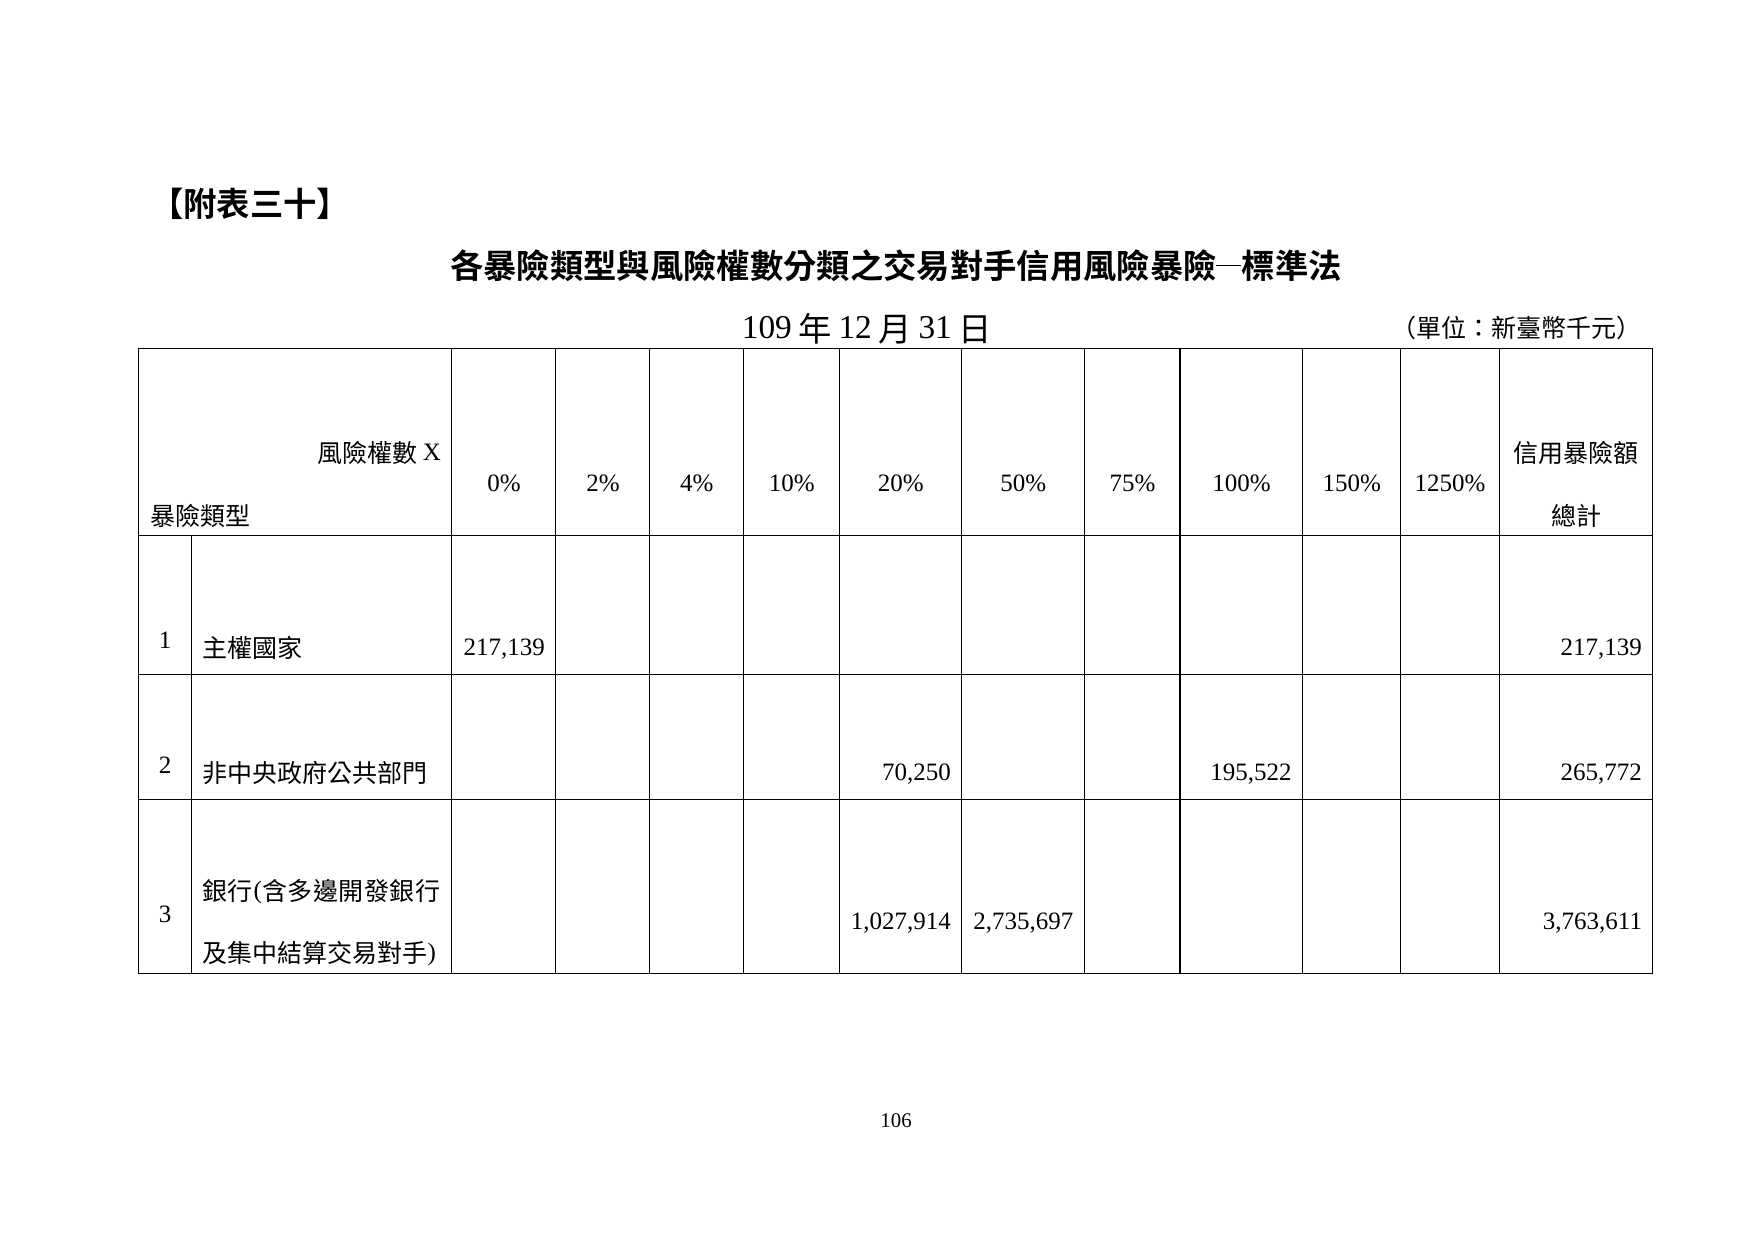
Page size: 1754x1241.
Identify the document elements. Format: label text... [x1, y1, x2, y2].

table_cell [840, 536, 961, 674]
table_cell [556, 675, 649, 799]
table_header 10% [744, 349, 839, 535]
text 【附表三十】 [150, 160, 1642, 222]
table_cell [556, 800, 649, 972]
table_cell [1303, 800, 1400, 972]
table_cell 2,735,697 [962, 800, 1084, 972]
table_cell 3 [139, 800, 191, 972]
table_cell 217,139 [452, 536, 555, 674]
table_cell 195,522 [1181, 675, 1302, 799]
table_cell 1,027,914 [840, 800, 961, 972]
table_cell [1181, 800, 1302, 972]
table_cell [962, 536, 1084, 674]
table_header 信用暴險額總計 [1500, 349, 1652, 535]
table_cell [556, 536, 649, 674]
table_header 150% [1303, 349, 1400, 535]
table_cell [452, 800, 555, 972]
table_cell 銀行(含多邊開發銀行及集中結算交易對手) [192, 800, 451, 972]
table_cell [744, 675, 839, 799]
table_cell [1401, 675, 1499, 799]
table_cell [962, 675, 1084, 799]
table_header 100% [1181, 349, 1302, 535]
table_cell [1303, 675, 1400, 799]
table_cell 主權國家 [192, 536, 451, 674]
table_cell [650, 675, 743, 799]
table_cell [1401, 800, 1499, 972]
table_cell 非中央政府公共部門 [192, 675, 451, 799]
table_cell 3,763,611 [1500, 800, 1652, 972]
table_cell 265,772 [1500, 675, 1652, 799]
table_cell [1401, 536, 1499, 674]
table_cell 2 [139, 675, 191, 799]
table_cell [1303, 536, 1400, 674]
table_cell [744, 800, 839, 972]
table_cell 70,250 [840, 675, 961, 799]
table_cell 1 [139, 536, 191, 674]
text 109年12月31日 （單位：新臺幣千元） [150, 285, 1642, 347]
table_cell [1085, 536, 1179, 674]
table_cell 217,139 [1500, 536, 1652, 674]
table_cell [1181, 536, 1302, 674]
table_header 1250% [1401, 349, 1499, 535]
table_cell [650, 536, 743, 674]
table_header 75% [1085, 349, 1179, 535]
table_header 0% [452, 349, 555, 535]
table_header 20% [840, 349, 961, 535]
table_cell [744, 536, 839, 674]
table_header 50% [962, 349, 1084, 535]
table_cell [1085, 800, 1179, 972]
table_cell [1085, 675, 1179, 799]
table_cell [452, 675, 555, 799]
text 各暴險類型與風險權數分類之交易對手信用風險暴險─標準法 [150, 222, 1642, 285]
table_cell [650, 800, 743, 972]
table_header 4% [650, 349, 743, 535]
table_header 2% [556, 349, 649, 535]
table_header 風險權數X 暴險類型 [139, 349, 451, 535]
